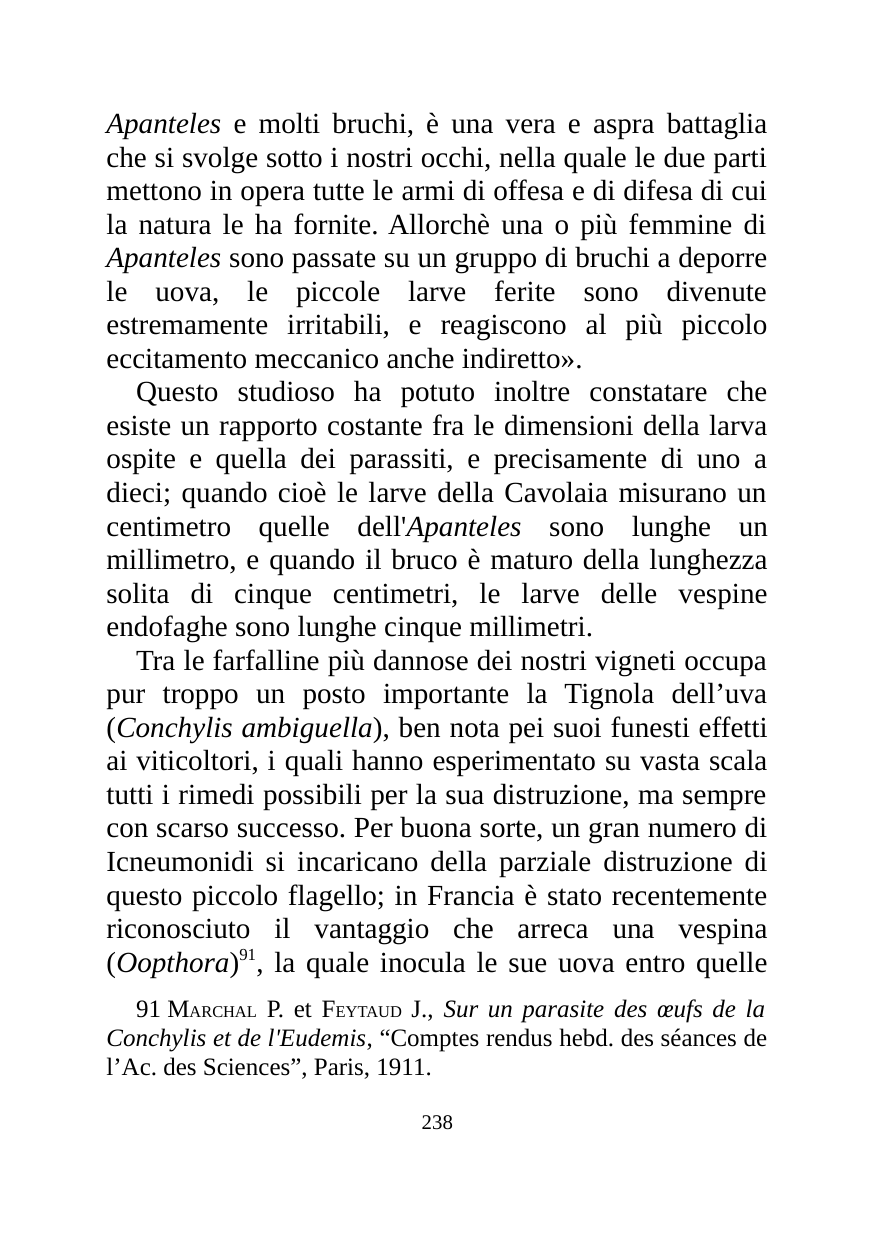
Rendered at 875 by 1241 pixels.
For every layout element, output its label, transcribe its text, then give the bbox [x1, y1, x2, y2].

text Marchal P. et Feytaud J., Sur un parasite des œufs de la Conchylis et de l'Eudemis, “Comptes rendus hebd. des séances de l’Ac. des Sciences”, Paris, 1911. [106, 994, 768, 1080]
text Questo studioso ha potuto inoltre constatare che esiste un rapporto costante fra le dimensioni della larva ospite e quella dei parassiti, e precisamente di uno a dieci; quando cioè le larve della Cavolaia misurano un centimetro quelle dell'Apanteles sono lunghe un millimetro, e quando il bruco è maturo della lunghezza solita di cinque centimetri, le larve delle vespine endofaghe sono lunghe cinque millimetri. [106, 374, 768, 643]
text Apanteles e molti bruchi, è una vera e aspra battaglia che si svolge sotto i nostri occhi, nella quale le due parti mettono in opera tutte le armi di offesa e di difesa di cui la natura le ha fornite. Allorchè una o più femmine di Apanteles sono passate su un gruppo di bruchi a deporre le uova, le piccole larve ferite sono divenute estremamente irritabili, e reagiscono al più piccolo eccitamento meccanico anche indiretto». [106, 106, 768, 374]
text Tra le farfalline più dannose dei nostri vigneti occupa pur troppo un posto importante la Tignola dell’uva (Conchylis ambiguella), ben nota pei suoi funesti effetti ai viticoltori, i quali hanno esperimentato su vasta scala tutti i rimedi possibili per la sua distruzione, ma sempre con scarso successo. Per buona sorte, un gran numero di Icneumonidi si incaricano della parziale distruzione di questo piccolo flagello; in Francia è stato recentemente riconosciuto il vantaggio che arreca una vespina (Oopthora), la quale inocula le sue uova entro quelle [106, 643, 768, 978]
